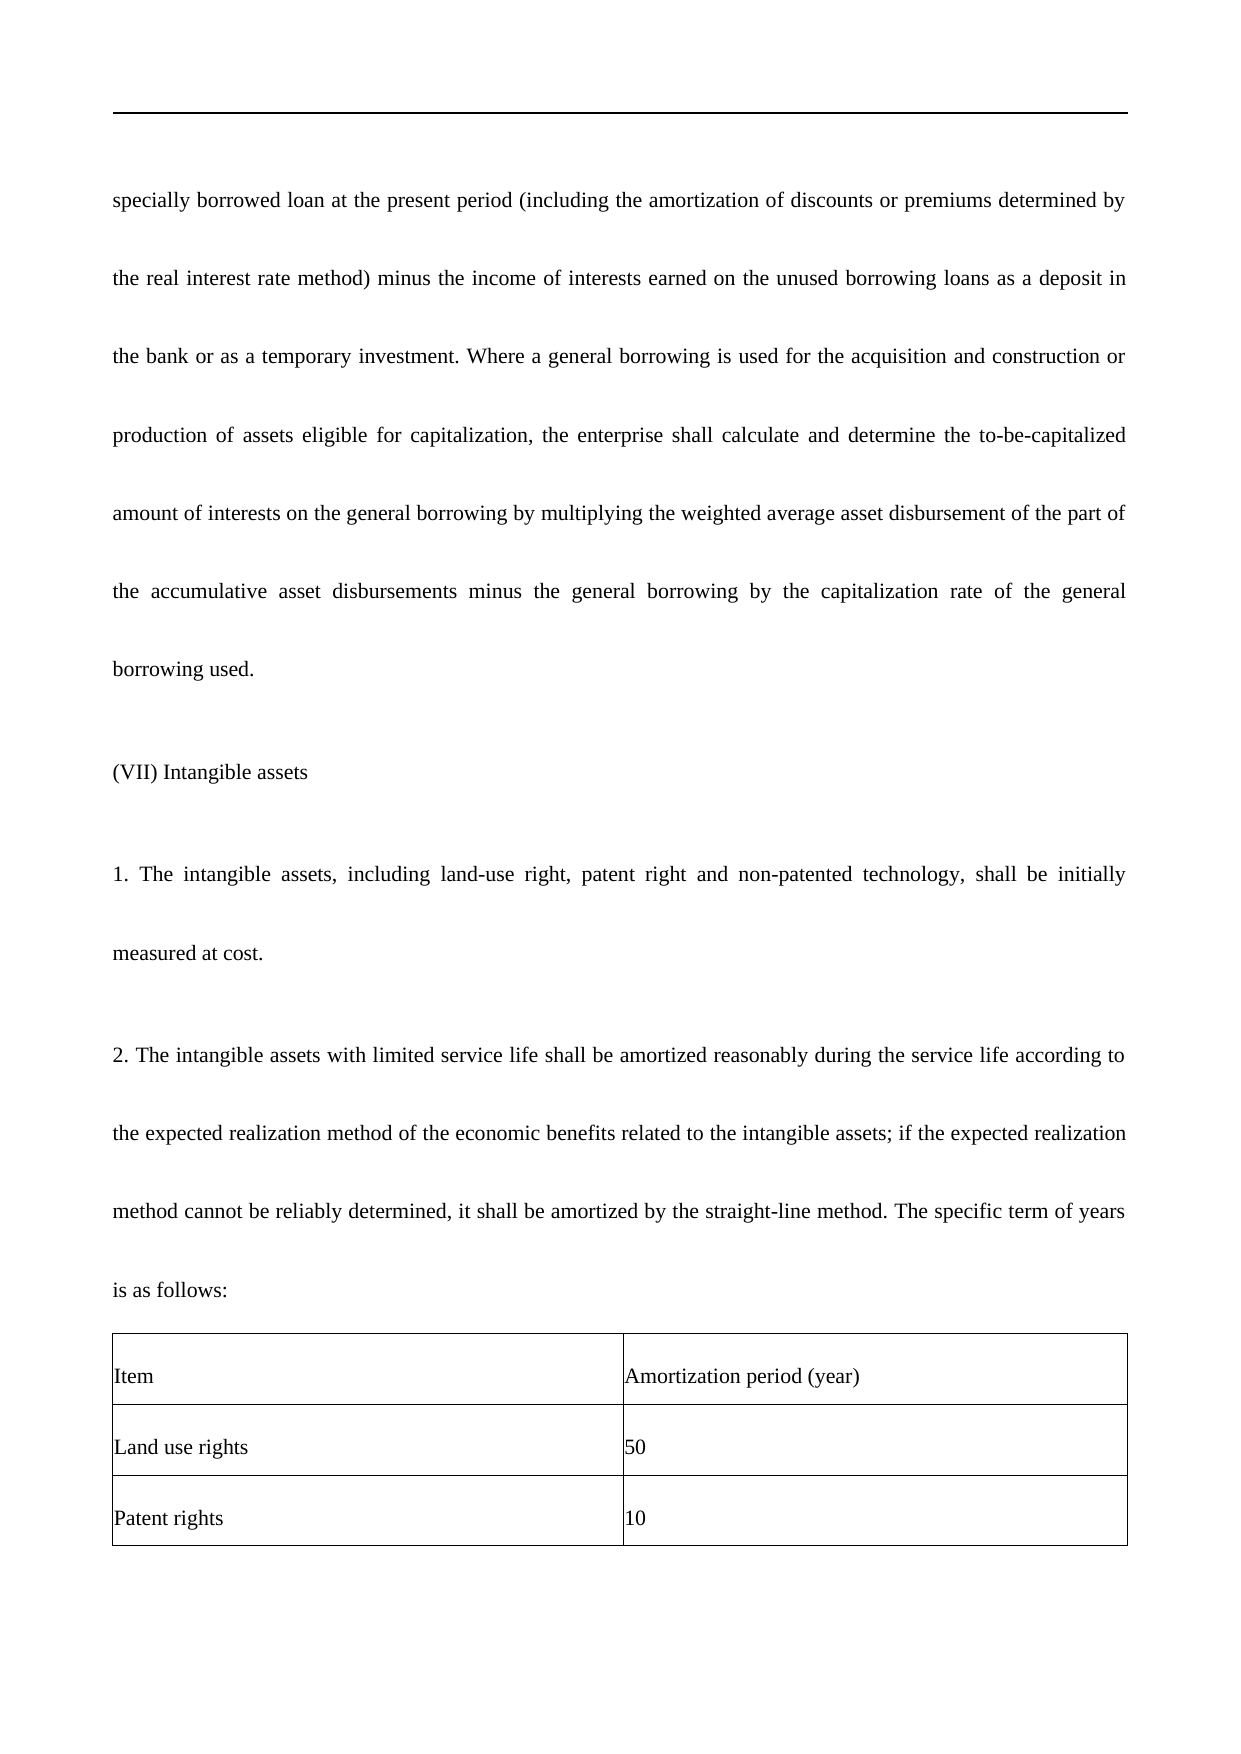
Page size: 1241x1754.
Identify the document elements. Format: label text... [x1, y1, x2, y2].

text (VII) Intangible assets [112, 730, 1128, 792]
text specially borrowed loan at the present period (including the amortization of discounts or premiums determined by the real interest rate method) minus the income of interests earned on the unused borrowing loans as a deposit in the bank or as a temporary investment. Where a general borrowing is used for the acquisition and construction or production of assets eligible for capitalization, the enterprise shall calculate and determine the to-be-capitalized amount of interests on the general borrowing by multiplying the weighted average asset disbursement of the part of the accumulative asset disbursements minus the general borrowing by the capitalization rate of the general borrowing used. [112, 158, 1128, 689]
table_cell Patent rights [113, 1476, 623, 1545]
table_header Amortization period (year) [624, 1334, 1127, 1404]
text 1. The intangible assets, including land-use right, patent right and non-patented technology, shall be initially measured at cost. [112, 832, 1128, 973]
text 2. The intangible assets with limited service life shall be amortized reasonably during the service life according to the expected realization method of the economic benefits related to the intangible assets; if the expected realization method cannot be reliably determined, it shall be amortized by the straight-line method. The specific term of years is as follows: [112, 1013, 1128, 1310]
table_cell 10 [624, 1476, 1127, 1545]
table_cell 50 [624, 1405, 1127, 1474]
table_cell Land use rights [113, 1405, 623, 1474]
table_header Item [113, 1334, 623, 1404]
